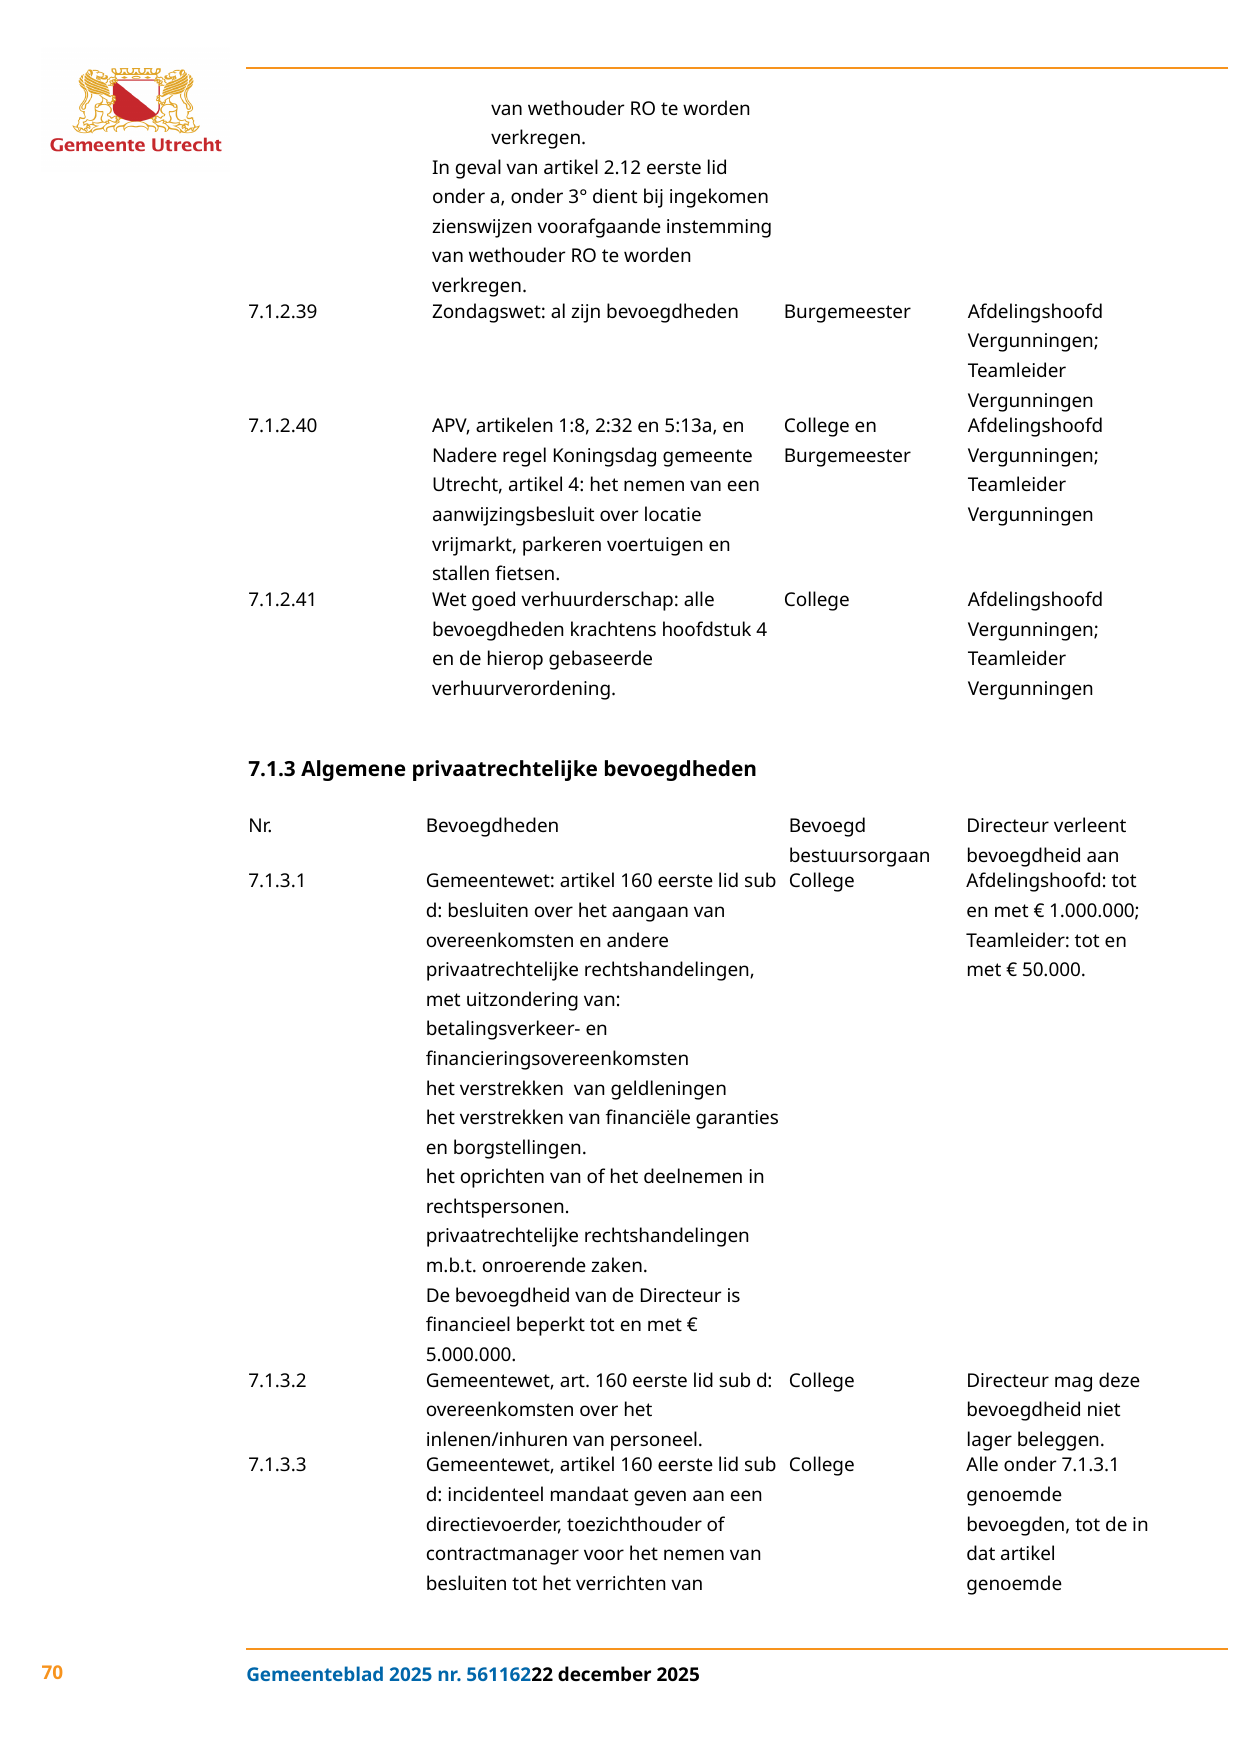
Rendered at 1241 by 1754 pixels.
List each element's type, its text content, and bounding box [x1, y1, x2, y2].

table_cell 7.1.3.1 [248, 868, 426, 1367]
table_cell 7.1.2.41 [248, 586, 432, 701]
table_header Bevoegdheden [426, 813, 789, 868]
table_cell 7.1.2.39 [248, 298, 432, 412]
table_cell College [789, 1452, 966, 1596]
table_cell College [789, 868, 966, 1367]
table_cell Afdelingshoofd Vergunningen; Teamleider Vergunningen [968, 298, 1152, 412]
table_cell 7.1.3.3 [248, 1452, 426, 1596]
text 7.1.3 Algemene privaatrechtelijke bevoegdheden [248, 754, 1152, 783]
table_cell van wethouder RO te worden verkregen. In geval van artikel 2.12 eerste lid onder a, onder 3° dient bij ingekomen zienswijzen voorafgaande instemming van wethouder RO te worden verkregen. [432, 95, 784, 298]
table_cell Afdelingshoofd Vergunningen; Teamleider Vergunningen [968, 413, 1152, 586]
table_header Directeur verleent bevoegdheid aan [966, 813, 1152, 868]
table_cell [968, 95, 1152, 298]
table_cell College [784, 586, 968, 701]
table_cell College [789, 1367, 966, 1452]
table_cell Directeur mag deze bevoegdheid niet lager beleggen. [966, 1367, 1152, 1452]
table_cell College en Burgemeester [784, 413, 968, 586]
table_cell [248, 95, 432, 298]
table_header Nr. [248, 813, 426, 868]
table_cell Burgemeester [784, 298, 968, 412]
table_cell Zondagswet: al zijn bevoegdheden [432, 298, 784, 412]
table_header Bevoegd bestuursorgaan [789, 813, 966, 868]
table_cell Gemeentewet: artikel 160 eerste lid sub d: besluiten over het aangaan van overeenkomsten en andere privaatrechtelijke rechtshandelingen, met uitzondering van: betalingsverkeer- en financieringsovereenkomsten het verstrekken van geldleningen het verstrekken van financiële garanties en borgstellingen. het oprichten van of het deelnemen in rechtspersonen. privaatrechtelijke rechtshandelingen m.b.t. onroerende zaken. De bevoegdheid van de Directeur is financieel beperkt tot en met € 5.000.000. [426, 868, 789, 1367]
table_cell [784, 95, 968, 298]
table_cell 7.1.3.2 [248, 1367, 426, 1452]
table_cell Wet goed verhuurderschap: alle bevoegdheden krachtens hoofdstuk 4 en de hierop gebaseerde verhuurverordening. [432, 586, 784, 701]
table_cell 7.1.2.40 [248, 413, 432, 586]
picture [41, 47, 231, 172]
table_cell APV, artikelen 1:8, 2:32 en 5:13a, en Nadere regel Koningsdag gemeente Utrecht, artikel 4: het nemen van een aanwijzingsbesluit over locatie vrijmarkt, parkeren voertuigen en stallen fietsen. [432, 413, 784, 586]
table_cell Gemeentewet, art. 160 eerste lid sub d: overeenkomsten over het inlenen/inhuren van personeel. [426, 1367, 789, 1452]
table_cell Alle onder 7.1.3.1 genoemde bevoegden, tot de in dat artikel genoemde [966, 1452, 1152, 1596]
table_cell Afdelingshoofd Vergunningen; Teamleider Vergunningen [968, 586, 1152, 701]
table_cell Gemeentewet, artikel 160 eerste lid sub d: incidenteel mandaat geven aan een directievoerder, toezichthouder of contractmanager voor het nemen van besluiten tot het verrichten van [426, 1452, 789, 1596]
table_cell Afdelingshoofd: tot en met € 1.000.000; Teamleider: tot en met € 50.000. [966, 868, 1152, 1367]
